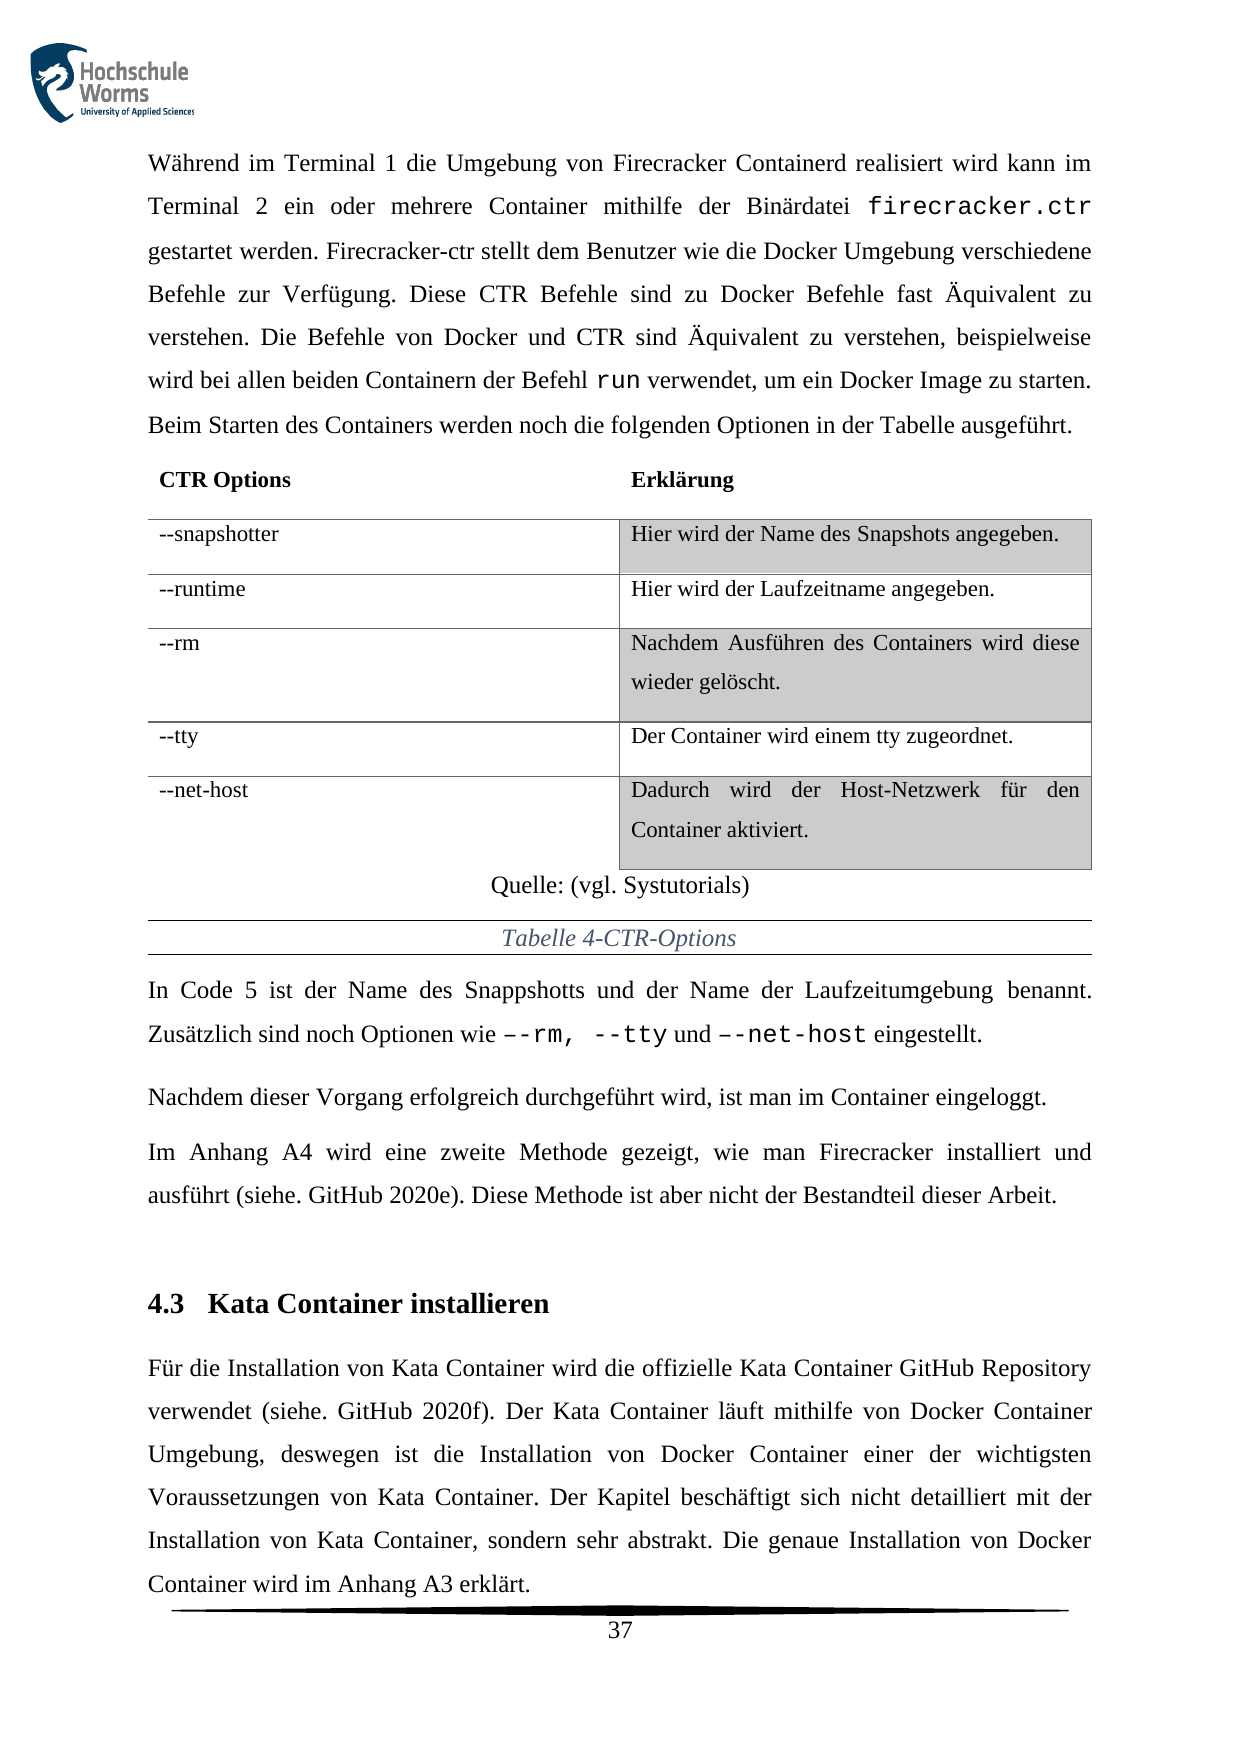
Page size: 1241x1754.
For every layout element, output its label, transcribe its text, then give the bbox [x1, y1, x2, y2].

text Tabelle 4-CTR-Options [148, 921, 1092, 954]
table_cell --snapshotter [148, 520, 619, 573]
text Während im Terminal 1 die Umgebung von Firecracker Containerd realisiert wird kann im Terminal 2 ein oder mehrere Container mithilfe der Binärdatei firecracker.ctr gestartet werden. Firecracker-ctr stellt dem Benutzer wie die Docker Umgebung verschiedene Befehle zur Verfügung. Diese CTR Befehle sind zu Docker Befehle fast Äquivalent zu verstehen. Die Befehle von Docker und CTR sind Äquivalent zu verstehen, beispielweise wird bei allen beiden Containern der Befehl run verwendet, um ein Docker Image zu starten. Beim Starten des Containers werden noch die folgenden Optionen in der Tabelle ausgeführt. [148, 148, 1092, 439]
table_cell Hier wird der Laufzeitname angegeben. [620, 575, 1091, 628]
table_cell --tty [148, 723, 619, 776]
table_cell Hier wird der Name des Snapshots angegeben. [620, 520, 1091, 573]
text Im Anhang A4 wird eine zweite Methode gezeigt, wie man Firecracker installiert und ausführt (siehe. GitHub 2020e). Diese Methode ist aber nicht der Bestandteil dieser Arbeit. [148, 1137, 1092, 1209]
table_cell --net-host [148, 777, 619, 869]
table_cell Nachdem Ausführen des Containers wird diese wieder gelöscht. [620, 629, 1091, 721]
text Quelle: (vgl. Systutorials) [148, 870, 1092, 899]
table_cell --runtime [148, 575, 619, 628]
text In Code 5 ist der Name des Snappshotts und der Name der Laufzeitumgebung benannt. Zusätzlich sind noch Optionen wie –-rm, --tty und –-net-host eingestellt. [148, 976, 1092, 1049]
table_header Erklärung [620, 466, 1091, 519]
subtitle Kata Container installieren [148, 1286, 1092, 1319]
table_cell Der Container wird einem tty zugeordnet. [620, 723, 1091, 776]
table_header CTR Options [148, 466, 619, 519]
table_cell Dadurch wird der Host-Netzwerk für den Container aktiviert. [620, 777, 1091, 869]
text Nachdem dieser Vorgang erfolgreich durchgeführt wird, ist man im Container eingeloggt. [148, 1082, 1092, 1110]
text Für die Installation von Kata Container wird die offizielle Kata Container GitHub Repository verwendet (siehe. GitHub 2020f). Der Kata Container läuft mithilfe von Docker Container Umgebung, deswegen ist die Installation von Docker Container einer der wichtigsten Voraussetzungen von Kata Container. Der Kapitel beschäftigt sich nicht detailliert mit der Installation von Kata Container, sondern sehr abstrakt. Die genaue Installation von Docker Container wird im Anhang A3 erklärt. [148, 1353, 1092, 1597]
table_cell --rm [148, 629, 619, 721]
